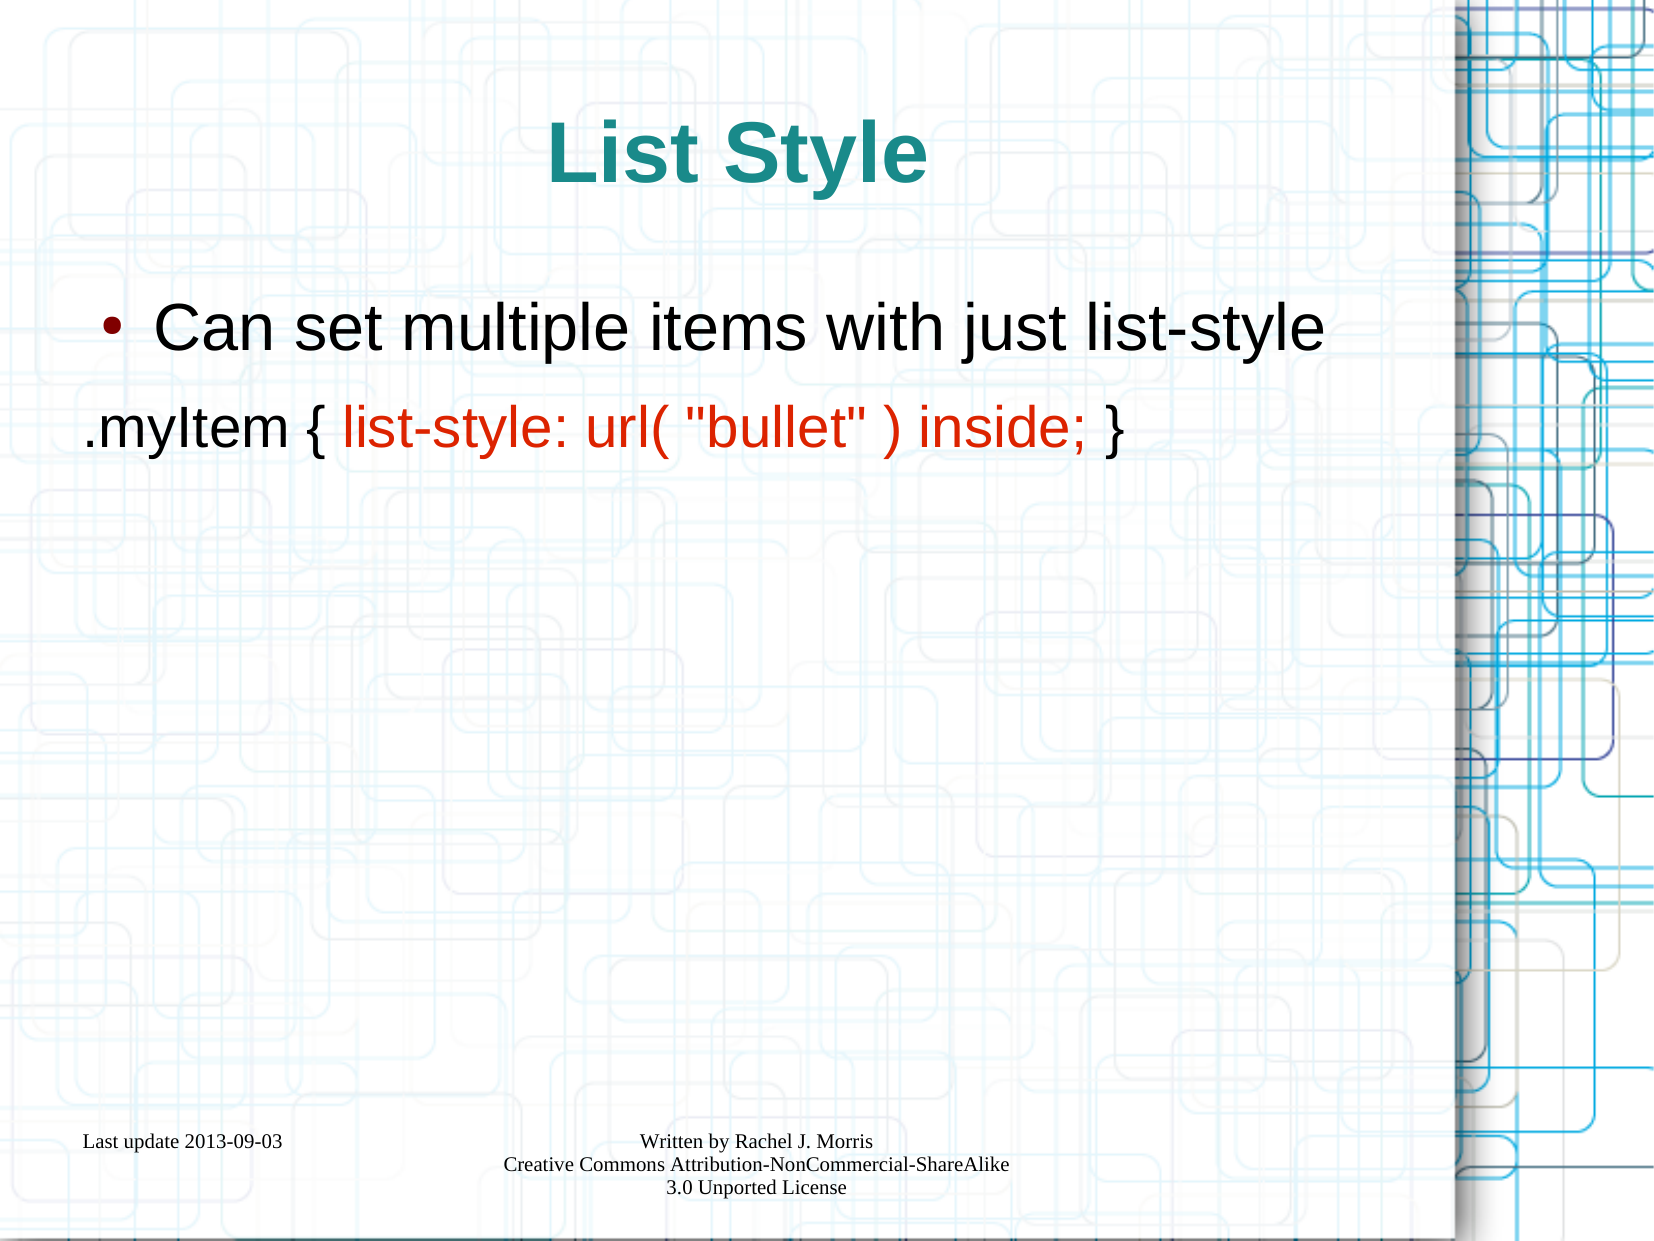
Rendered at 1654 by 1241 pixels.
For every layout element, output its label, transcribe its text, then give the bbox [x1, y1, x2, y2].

picture [0, 0, 1654, 1241]
title List Style [59, 49, 1418, 257]
list Can set multiple items with just list-style .myItem { list-style: url( "bullet" ) inside; } [82, 290, 1418, 1010]
